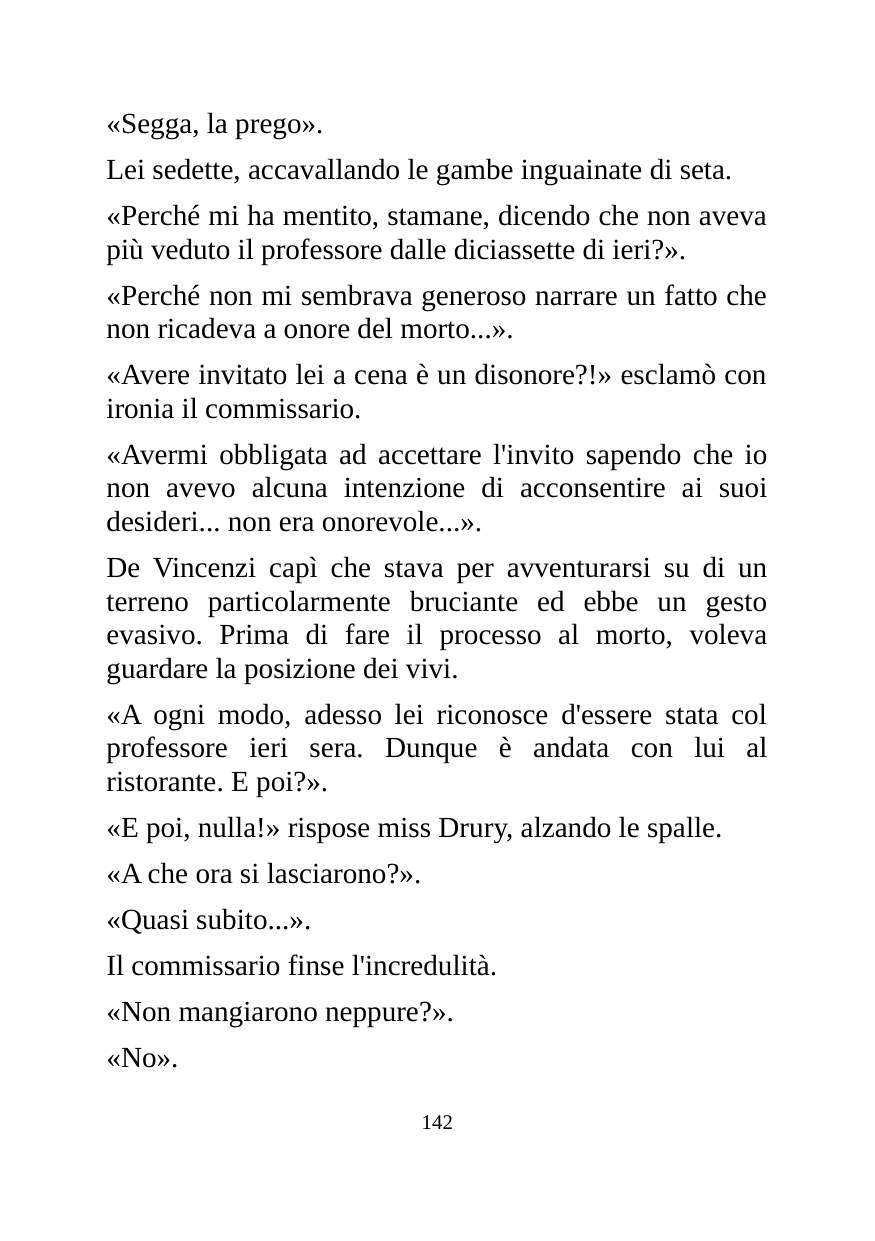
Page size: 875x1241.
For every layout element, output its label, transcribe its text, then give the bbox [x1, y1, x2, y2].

text «Non mangiarono neppure?». [106, 994, 768, 1028]
text «Perché mi ha mentito, stamane, dicendo che non aveva più veduto il professore dalle diciassette di ieri?». [106, 198, 768, 265]
text Il commissario finse l'incredulità. [106, 948, 768, 982]
text «Avere invitato lei a cena è un disonore?!» esclamò con ironia il commissario. [106, 357, 768, 424]
text «No». [106, 1040, 768, 1074]
text «Perché non mi sembrava generoso narrare un fatto che non ricadeva a onore del morto...». [106, 278, 768, 345]
text «Avermi obbligata ad accettare l'invito sapendo che io non avevo alcuna intenzione di acconsentire ai suoi desideri... non era onorevole...». [106, 437, 768, 538]
text «E poi, nulla!» rispose miss Drury, alzando le spalle. [106, 810, 768, 843]
text «A ogni modo, adesso lei riconosce d'essere stata col professore ieri sera. Dunque è andata con lui al ristorante. E poi?». [106, 697, 768, 797]
text «Quasi subito...». [106, 902, 768, 936]
text «Segga, la prego». [106, 106, 768, 140]
text Lei sedette, accavallando le gambe inguainate di seta. [106, 152, 768, 186]
text «A che ora si lasciarono?». [106, 856, 768, 889]
text De Vincenzi capì che stava per avventurarsi su di un terreno particolarmente bruciante ed ebbe un gesto evasivo. Prima di fare il processo al morto, voleva guardare la posizione dei vivi. [106, 550, 768, 684]
